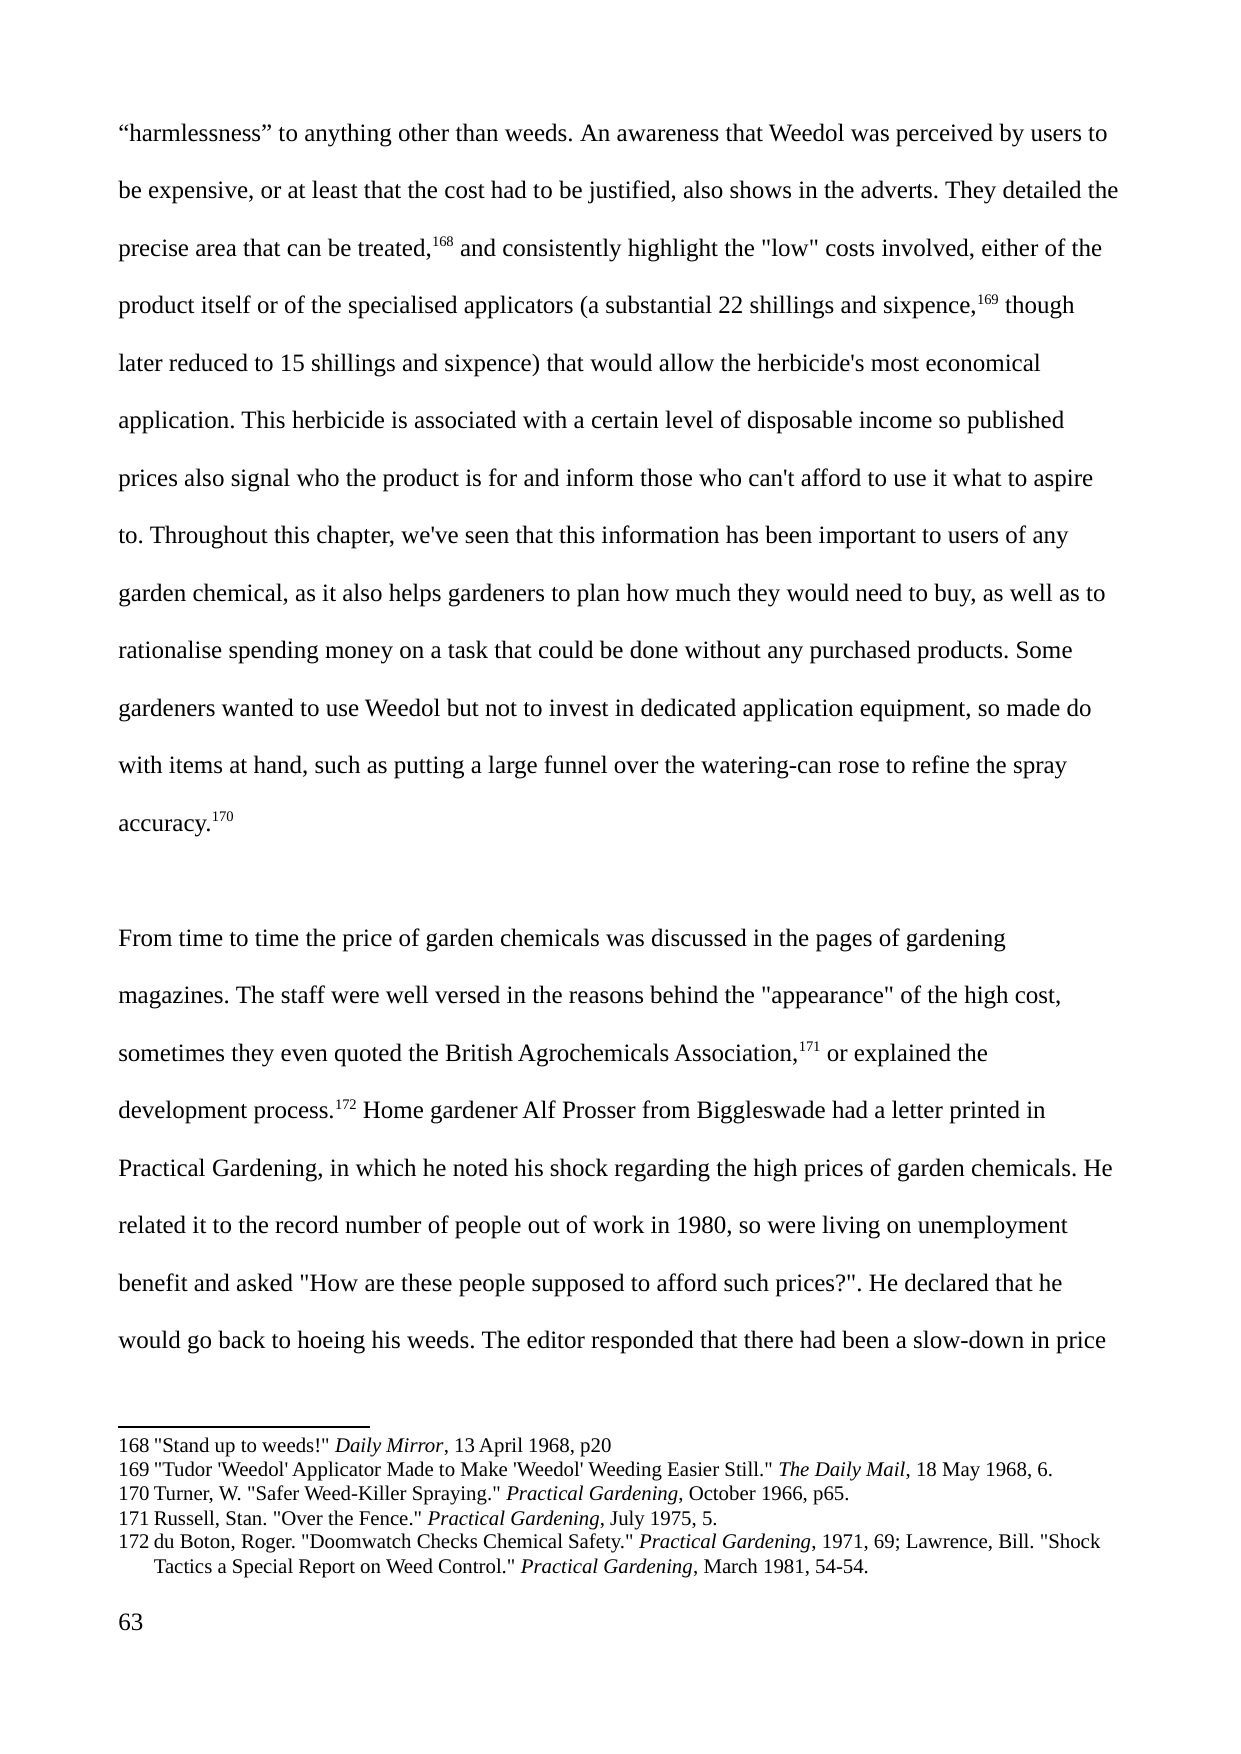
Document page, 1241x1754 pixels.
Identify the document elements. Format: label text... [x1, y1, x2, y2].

text Russell, Stan. "Over the Fence." Practical Gardening, July 1975, 5. [118, 1505, 1122, 1529]
text “harmlessness” to anything other than weeds. An awareness that Weedol was perceived by users to be expensive, or at least that the cost had to be justified, also shows in the adverts. They detailed the precise area that can be treated, and consistently highlight the "low" costs involved, either of the product itself or of the specialised applicators (a substantial 22 shillings and sixpence, though later reduced to 15 shillings and sixpence) that would allow the herbicide's most economical application. This herbicide is associated with a certain level of disposable income so published prices also signal who the product is for and inform those who can't afford to use it what to aspire to. Throughout this chapter, we've seen that this information has been important to users of any garden chemical, as it also helps gardeners to plan how much they would need to buy, as well as to rationalise spending money on a task that could be done without any purchased products. Some gardeners wanted to use Weedol but not to invest in dedicated application equipment, so made do with items at hand, such as putting a large funnel over the watering-can rose to refine the spray accuracy. [118, 118, 1122, 837]
text "Tudor 'Weedol' Applicator Made to Make 'Weedol' Weeding Easier Still." The Daily Mail, 18 May 1968, 6. [118, 1457, 1122, 1481]
text "Stand up to weeds!" Daily Mirror, 13 April 1968, p20 [118, 1433, 1122, 1457]
text From time to time the price of garden chemicals was discussed in the pages of gardening magazines. The staff were well versed in the reasons behind the "appearance" of the high cost, sometimes they even quoted the British Agrochemicals Association, or explained the development process. Home gardener Alf Prosser from Biggleswade had a letter printed in Practical Gardening, in which he noted his shock regarding the high prices of garden chemicals. He related it to the record number of people out of work in 1980, so were living on unemployment benefit and asked "How are these people supposed to afford such prices?". He declared that he would go back to hoeing his weeds. The editor responded that there had been a slow-down in price [118, 923, 1122, 1354]
text Turner, W. "Safer Weed-Killer Spraying." Practical Gardening, October 1966, p65. [118, 1481, 1122, 1505]
text du Boton, Roger. "Doomwatch Checks Chemical Safety." Practical Gardening, 1971, 69; Lawrence, Bill. "Shock Tactics a Special Report on Weed Control." Practical Gardening, March 1981, 54-54. [118, 1529, 1122, 1578]
